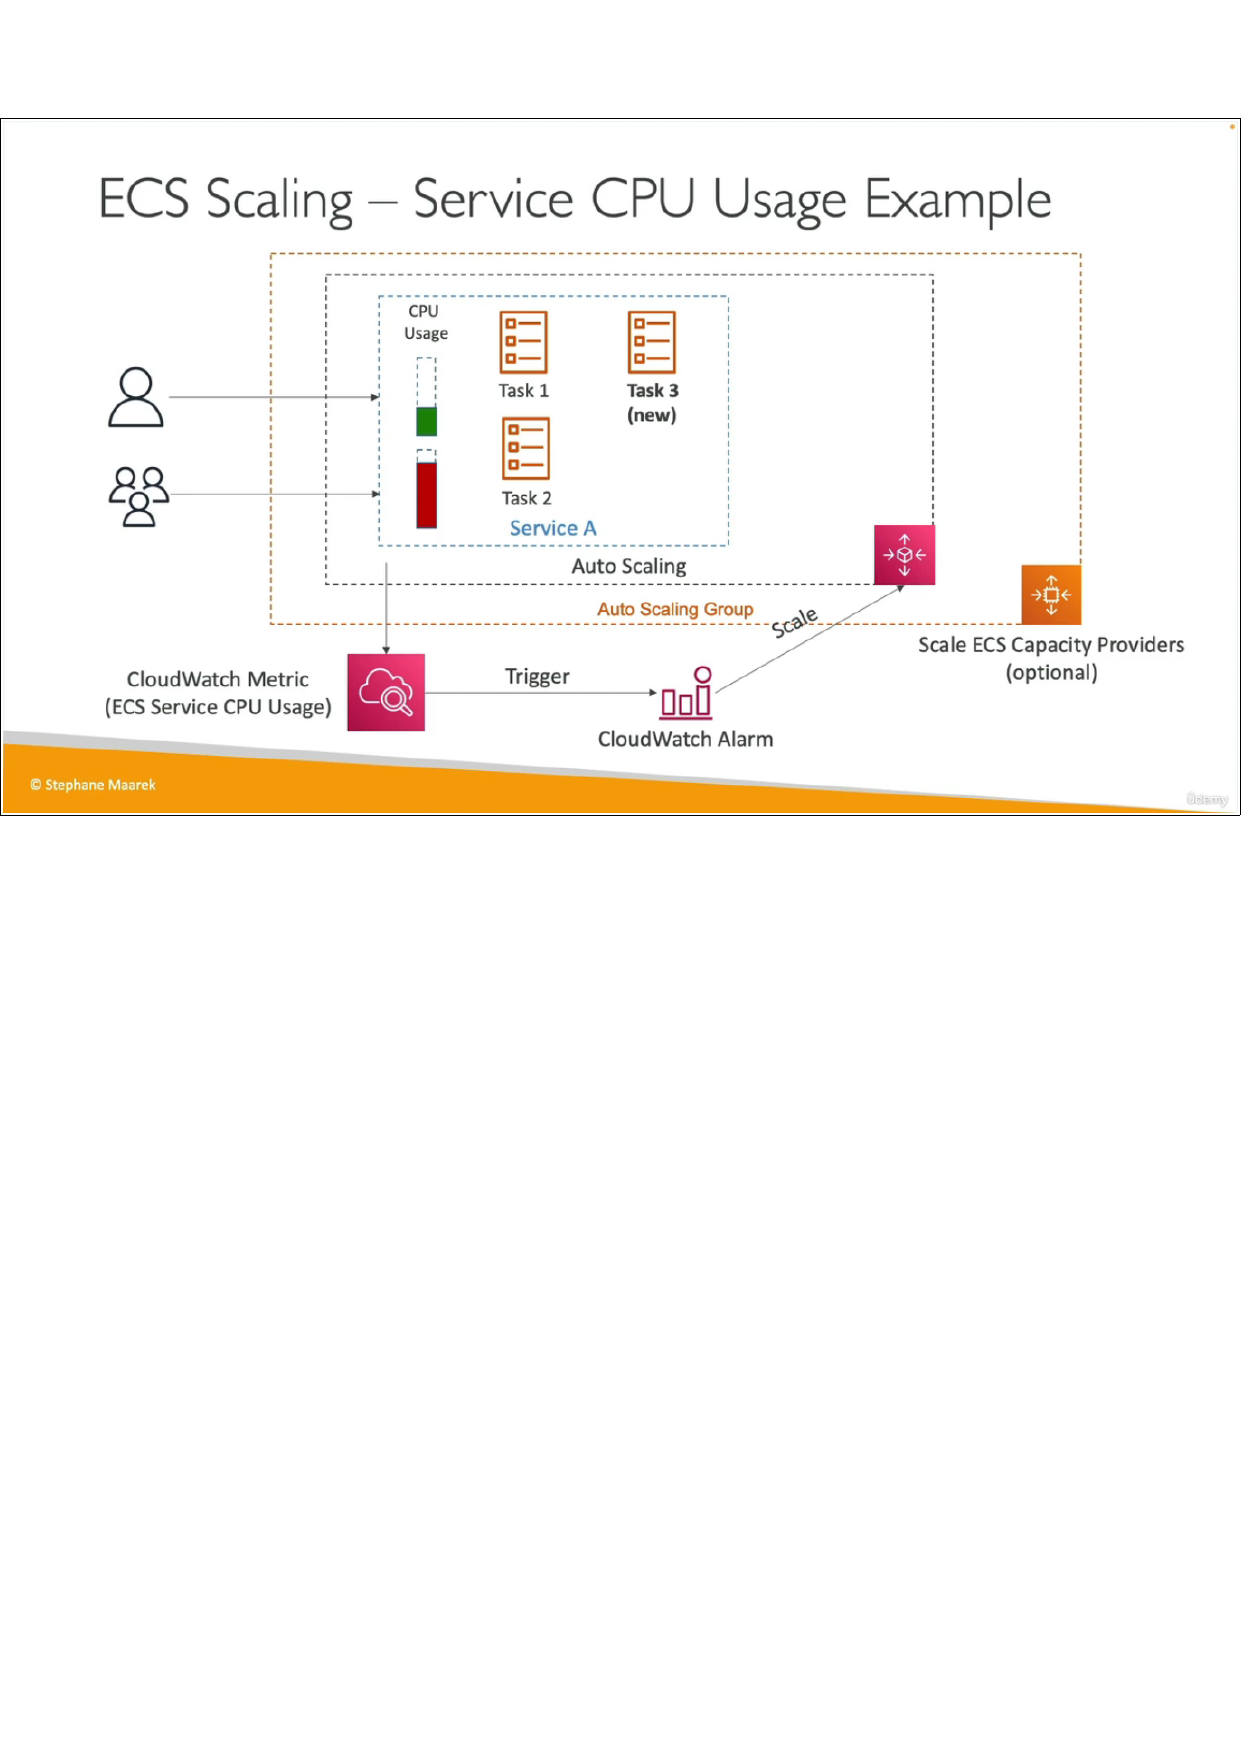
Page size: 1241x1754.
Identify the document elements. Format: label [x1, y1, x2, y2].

picture [3, 121, 1238, 813]
